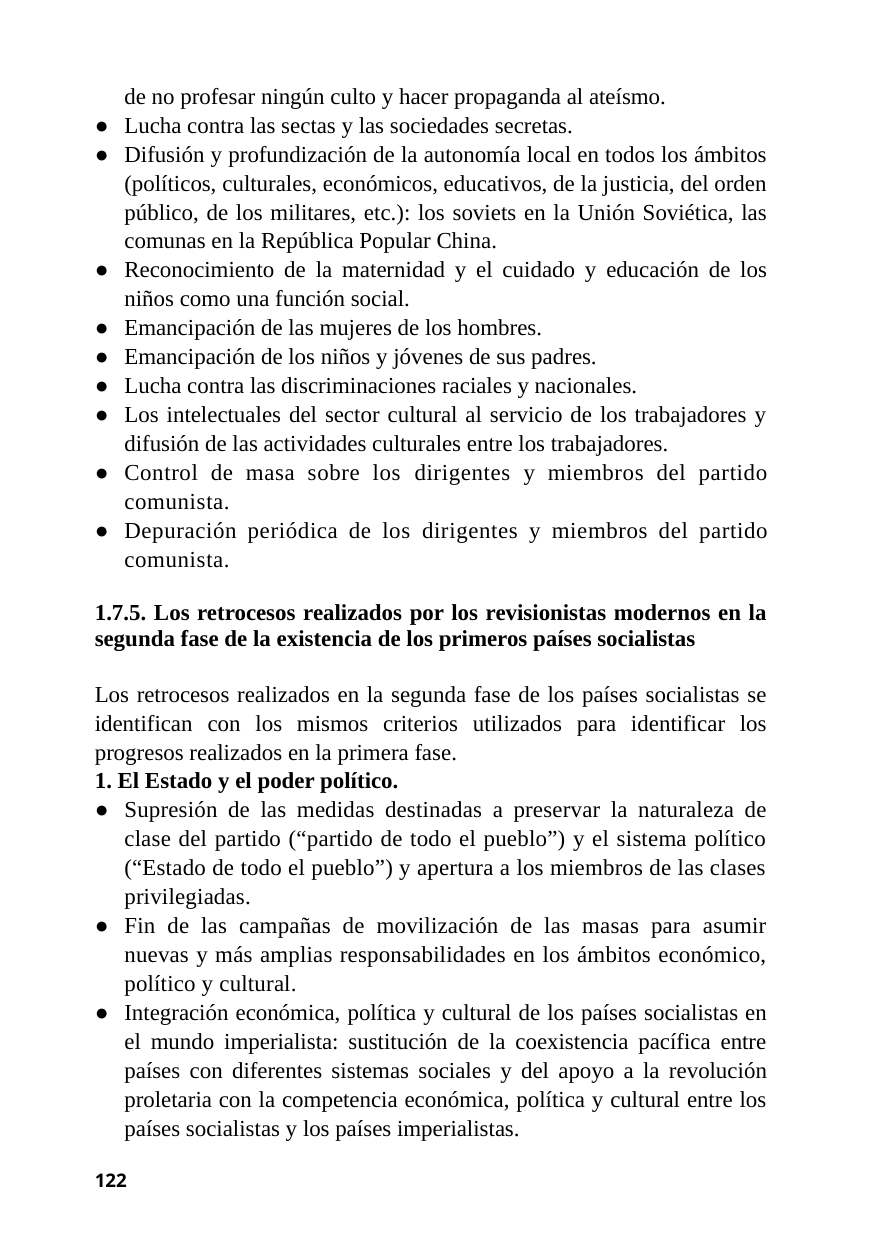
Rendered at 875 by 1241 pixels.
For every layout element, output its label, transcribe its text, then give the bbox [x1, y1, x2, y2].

text ● Difusión y profundización de la autonomía local en todos los ámbitos (políticos, culturales, económicos, educativos, de la justicia, del orden público, de los militares, etc.): los soviets en la Unión Soviética, las comunas en la República Popular China. [94, 141, 768, 254]
text ● Los intelectuales del sector cultural al servicio de los trabajadores y difusión de las actividades culturales entre los trabajadores. [94, 401, 768, 457]
text ● Supresión de las medidas destinadas a preservar la naturaleza de clase del partido (“partido de todo el pueblo”) y el sistema político (“Estado de todo el pueblo”) y apertura a los miembros de las clases privilegiadas. [94, 797, 768, 910]
text Los retrocesos realizados en la segunda fase de los países socialistas se identifican con los mismos criterios utilizados para identificar los progresos realizados en la primera fase. [94, 681, 768, 765]
text ● Lucha contra las sectas y las sociedades secretas. [94, 112, 768, 138]
text ● Reconocimiento de la maternidad y el cuidado y educación de los niños como una función social. [94, 256, 768, 312]
text ● Control de masa sobre los dirigentes y miembros del partido comunista. [94, 459, 768, 514]
text ● Integración económica, política y cultural de los países socialistas en el mundo imperialista: sustitución de la coexistencia pacífica entre países con diferentes sistemas sociales y del apoyo a la revolución proletaria con la competencia económica, política y cultural entre los países socialistas y los países imperialistas. [94, 999, 768, 1141]
text 1.7.5. Los retrocesos realizados por los revisionistas modernos en la segunda fase de la existencia de los primeros países socialistas [94, 599, 768, 652]
text ● Lucha contra las discriminaciones raciales y nacionales. [94, 372, 768, 399]
text ● Depuración periódica de los dirigentes y miembros del partido comunista. [94, 517, 768, 572]
text ● Fin de las campañas de movilización de las masas para asumir nuevas y más amplias responsabilidades en los ámbitos económico, político y cultural. [94, 912, 768, 997]
text ● Emancipación de las mujeres de los hombres. [94, 314, 768, 341]
text 1. El Estado y el poder político. [94, 768, 768, 794]
text ● Emancipación de los niños y jóvenes de sus padres. [94, 343, 768, 370]
text de no profesar ningún culto y hacer propaganda al ateísmo. [94, 83, 768, 109]
